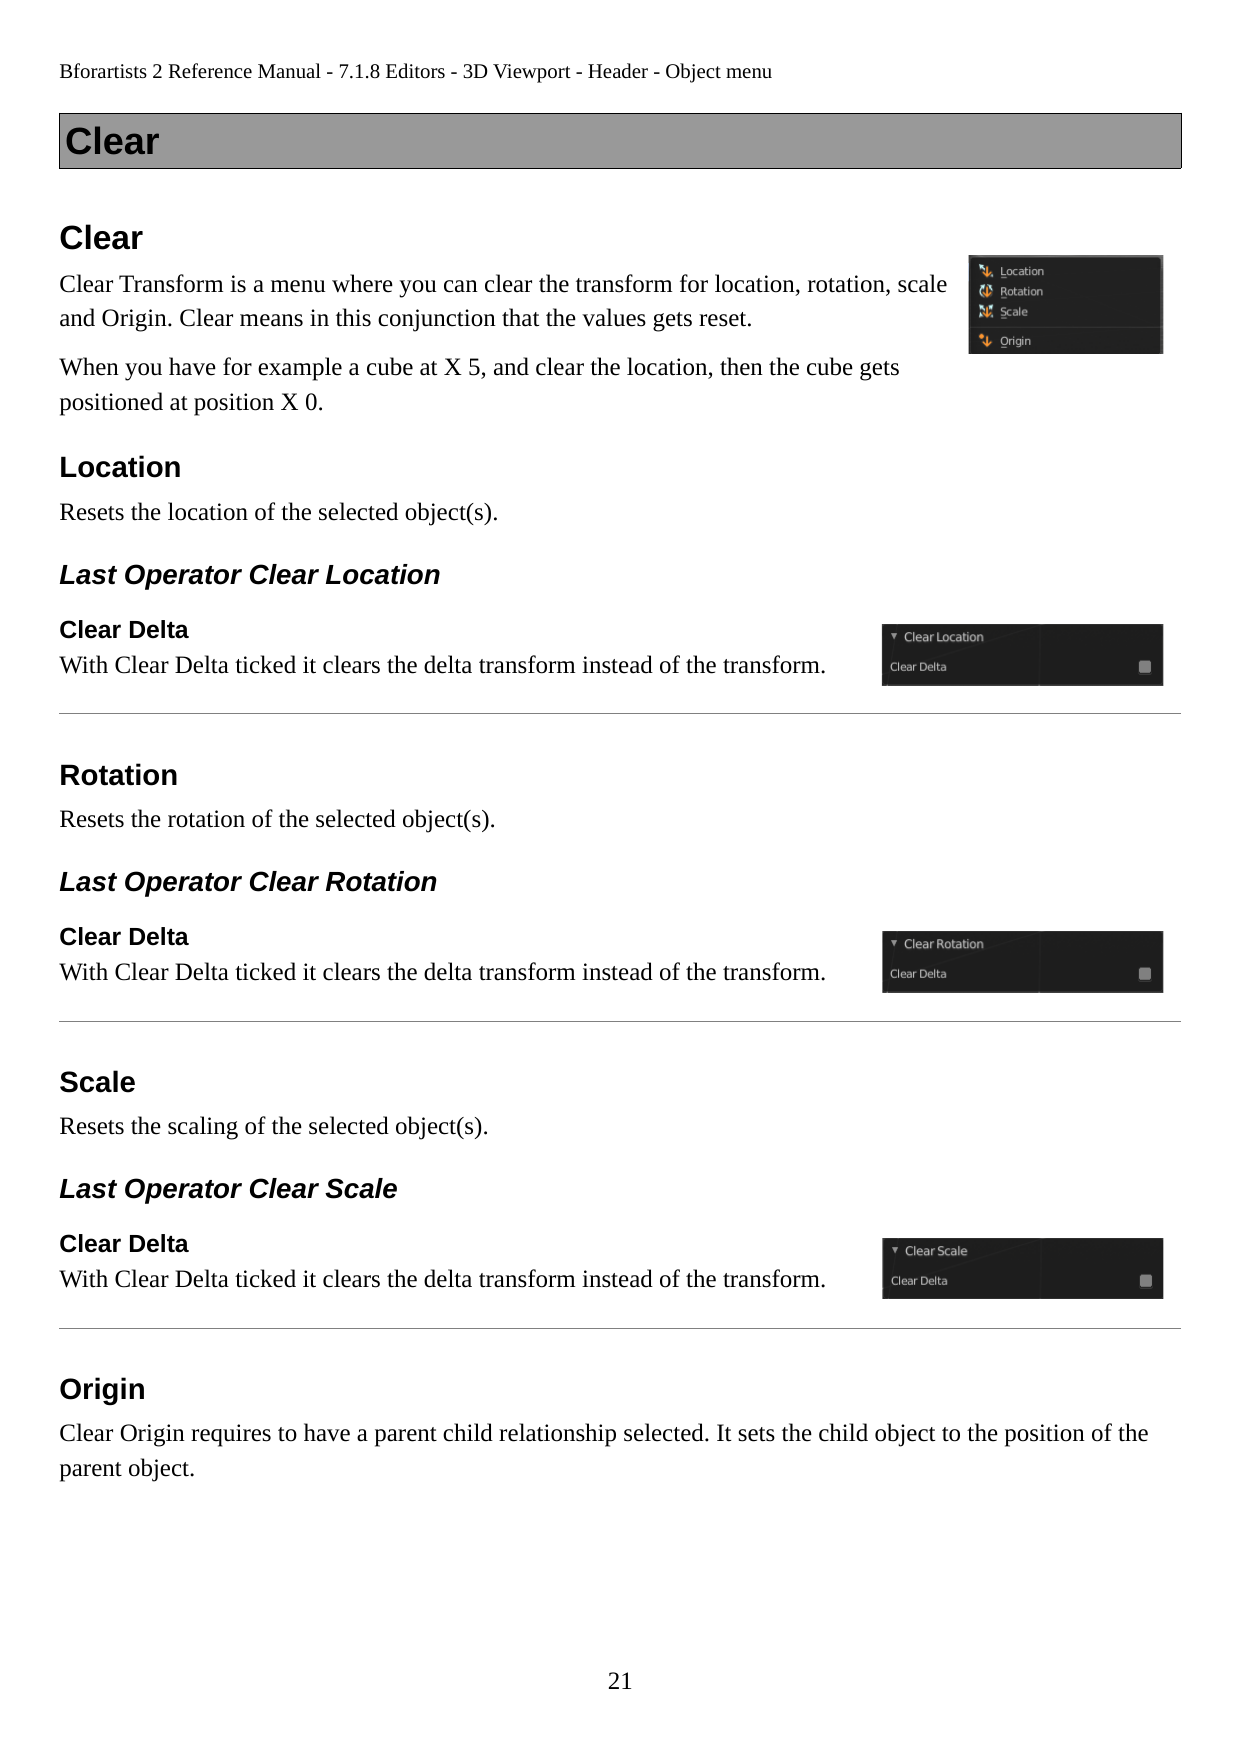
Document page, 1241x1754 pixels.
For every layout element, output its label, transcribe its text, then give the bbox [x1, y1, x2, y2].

picture [882, 931, 1164, 993]
text Clear Origin requires to have a parent child relationship selected. It sets the child object to the position of the parent object. [59, 1418, 1181, 1482]
subtitle Last Operator Clear Scale [59, 1173, 1181, 1204]
subtitle Rotation [59, 758, 1181, 791]
text When you have for example a cube at X 5, and clear the location, then the cube gets positioned at position X 0. [59, 352, 1181, 415]
text Clear Transform is a menu where you can clear the transform for location, rotation, scale and Origin. Clear means in this conjunction that the values gets reset. [59, 269, 968, 332]
subtitle Scale [59, 1065, 1181, 1099]
subtitle Last Operator Clear Location [59, 558, 1181, 590]
picture [882, 1238, 1164, 1299]
table_header Clear [60, 114, 1181, 168]
text Resets the location of the selected object(s). [59, 497, 1181, 525]
subtitle Origin [59, 1372, 1181, 1406]
text With Clear Delta ticked it clears the delta transform instead of the transform. [59, 650, 881, 678]
subtitle Clear [59, 217, 1181, 256]
subtitle Clear Delta [59, 922, 1181, 951]
subtitle Clear Delta [59, 615, 1181, 643]
text Resets the rotation of the selected object(s). [59, 804, 1181, 833]
text Resets the scaling of the selected object(s). [59, 1111, 1181, 1140]
subtitle Last Operator Clear Rotation [59, 865, 1181, 897]
subtitle Clear Delta [59, 1229, 1181, 1258]
picture [968, 255, 1164, 354]
subtitle Location [59, 450, 1181, 484]
text With Clear Delta ticked it clears the delta transform instead of the transform. [59, 1264, 882, 1293]
picture [881, 624, 1164, 686]
text With Clear Delta ticked it clears the delta transform instead of the transform. [59, 957, 882, 986]
